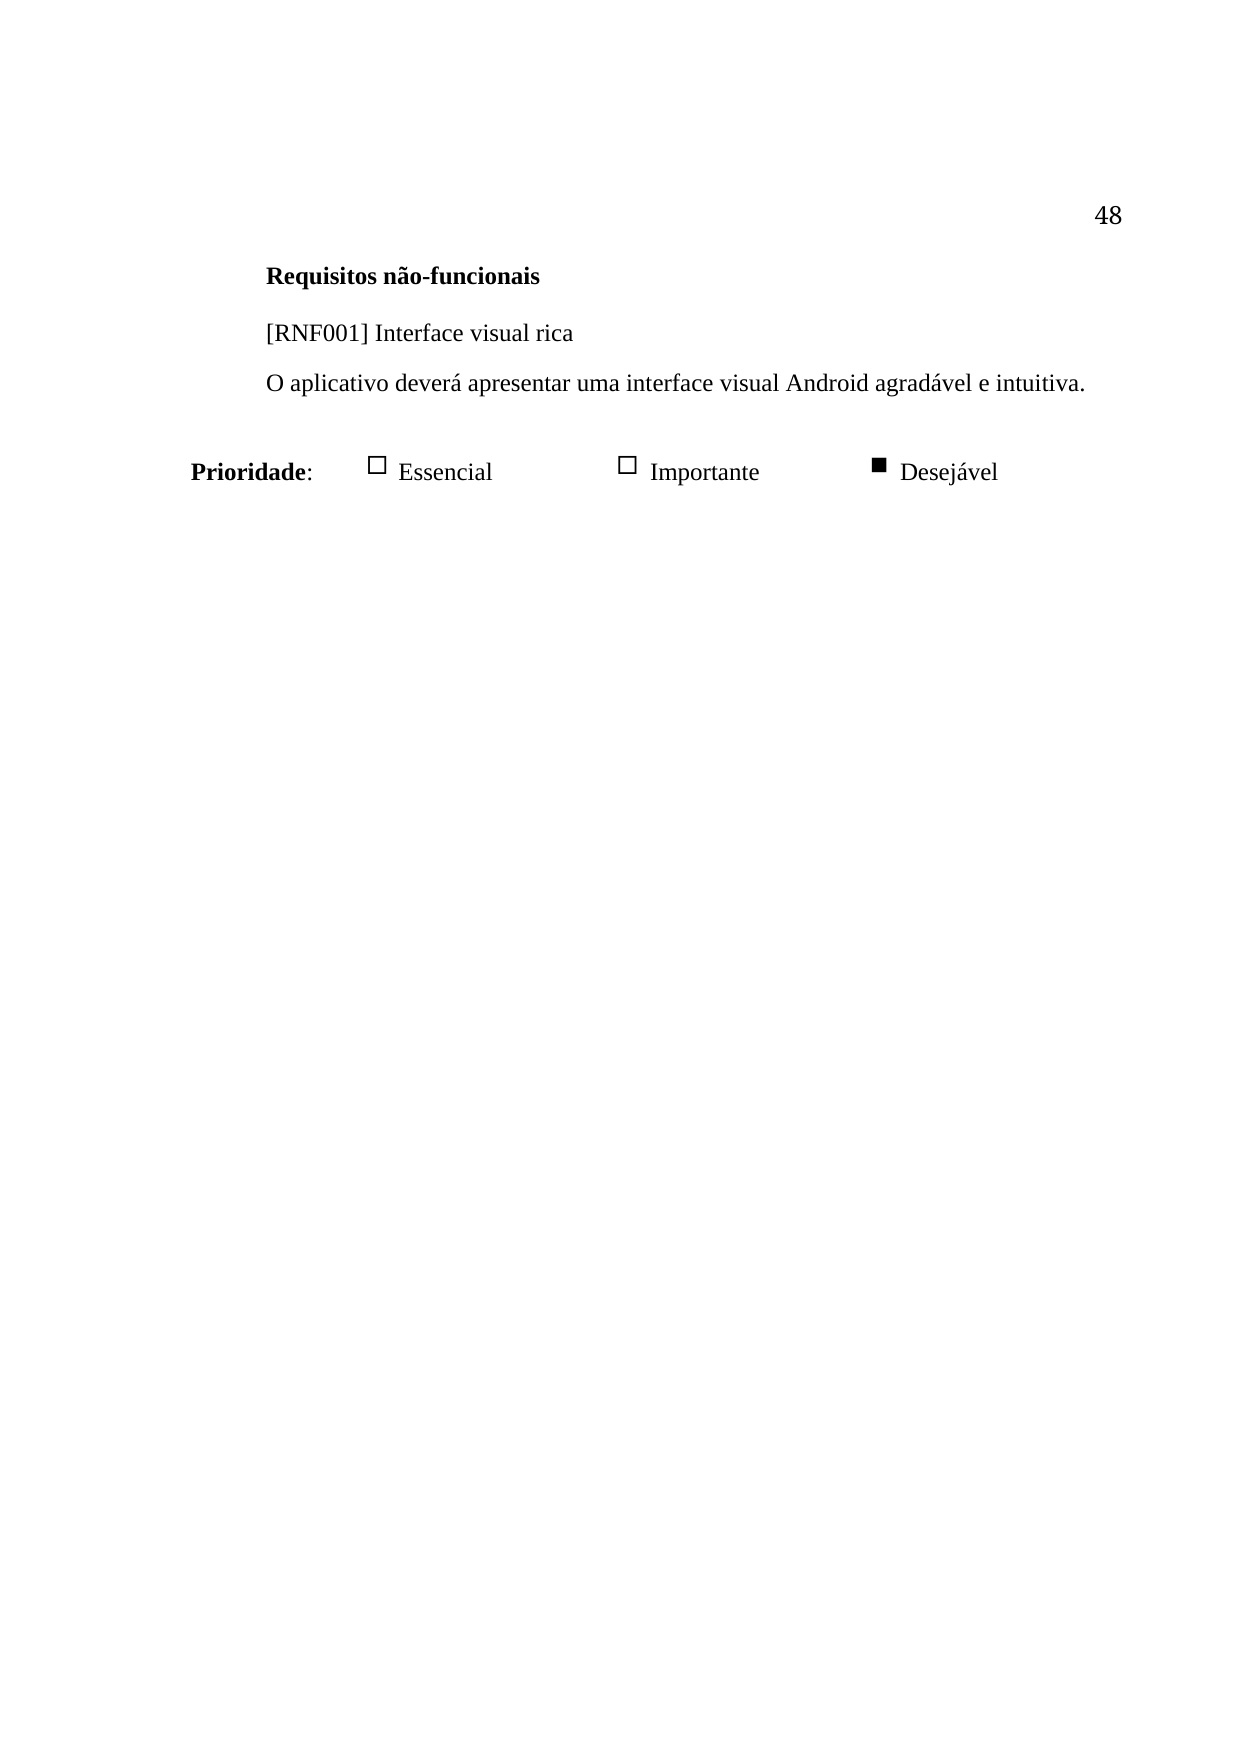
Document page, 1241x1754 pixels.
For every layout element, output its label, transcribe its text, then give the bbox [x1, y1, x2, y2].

table_header Desejável [900, 432, 1043, 511]
table_header Essencial [398, 432, 604, 511]
text [RNF001] Interface visual rica [177, 318, 1122, 347]
table_header  [604, 432, 650, 511]
table_header Importante [650, 432, 856, 511]
table_header Prioridade: [179, 432, 354, 511]
table_header  [354, 432, 398, 511]
text Requisitos não-funcionais [177, 261, 1122, 289]
text O aplicativo deverá apresentar uma interface visual Android agradável e intuitiva. [177, 368, 1122, 397]
table_header  [856, 432, 900, 511]
